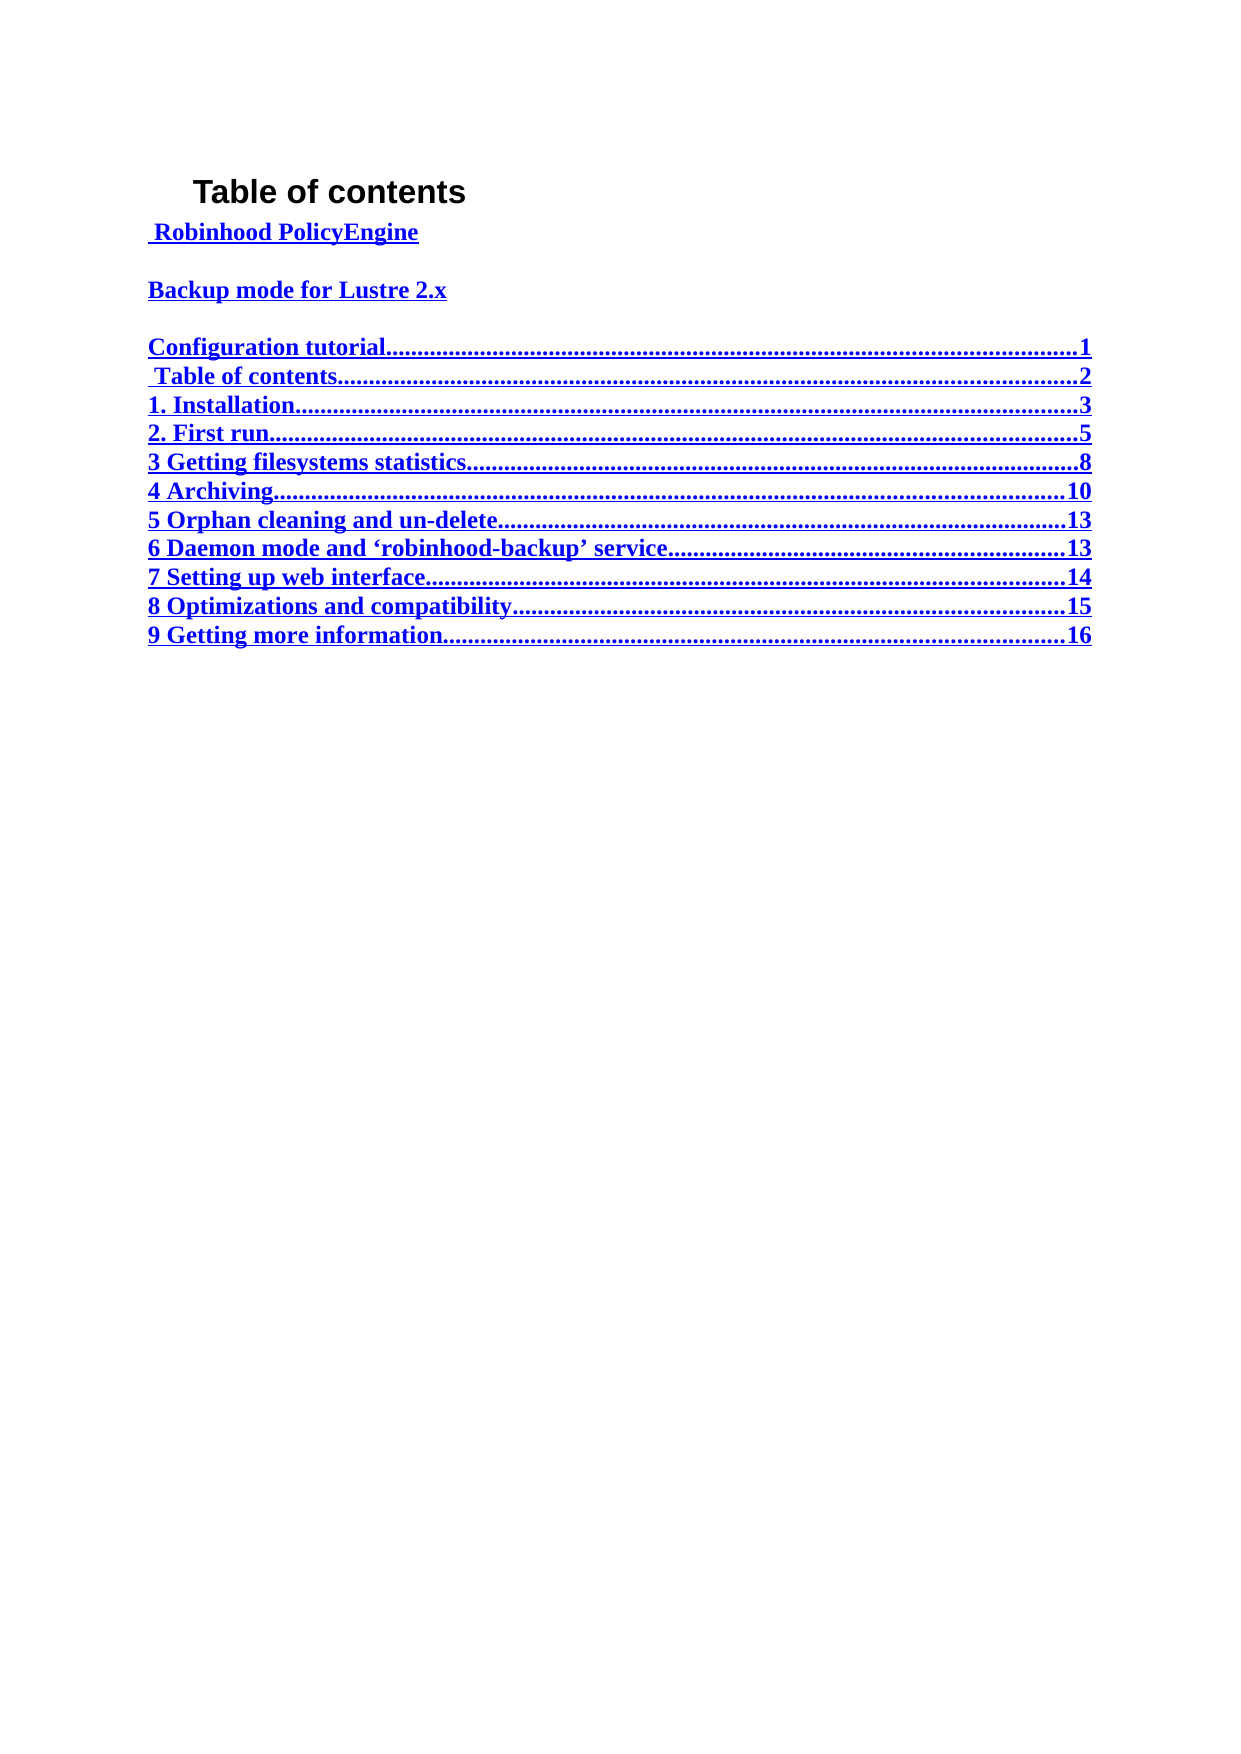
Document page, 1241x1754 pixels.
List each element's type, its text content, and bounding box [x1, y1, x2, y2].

text 8 Optimizations and compatibility 15 [148, 591, 1093, 620]
text Table of contents 2 [148, 361, 1093, 390]
text 9 Getting more information 16 [148, 620, 1093, 648]
text 1. Installation 3 [148, 390, 1093, 418]
subtitle Table of contents [148, 173, 1093, 211]
text 2. First run 5 [148, 418, 1093, 447]
text 7 Setting up web interface 14 [148, 562, 1093, 591]
text 6 Daemon mode and ‘robinhood-backup’ service 13 [148, 533, 1093, 562]
text 4 Archiving 10 [148, 476, 1093, 505]
text 3 Getting filesystems statistics 8 [148, 447, 1093, 476]
text 5 Orphan cleaning and un-delete 13 [148, 505, 1093, 533]
text Robinhood PolicyEngine Backup mode for Lustre 2.x Configuration tutorial 1 [148, 217, 1093, 361]
